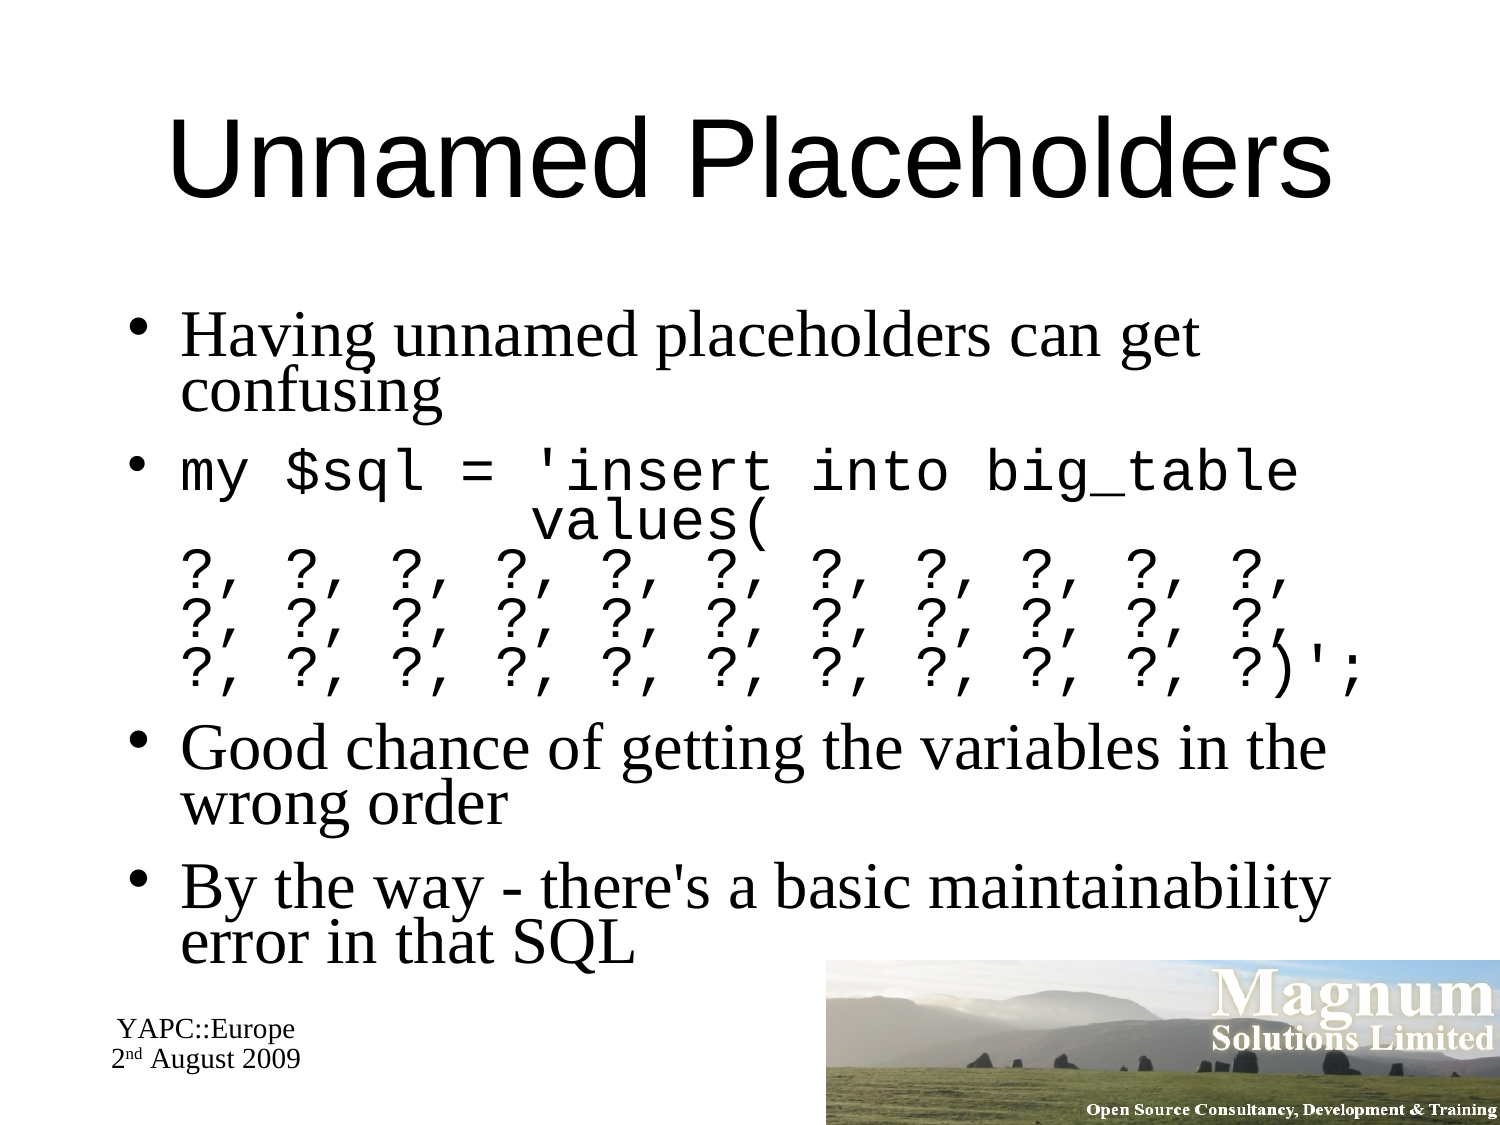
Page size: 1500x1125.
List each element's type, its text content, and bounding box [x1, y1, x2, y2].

title Unnamed Placeholders [110, 26, 1391, 288]
picture [826, 960, 1500, 1125]
list Having unnamed placeholders can get confusing my $sql = 'insert into big_table values( ?, ?, ?, ?, ?, ?, ?, ?, ?, ?, ?, ?, ?, ?, ?, ?, ?, ?, ?, ?, ?, ?, ?, ?, ?, ?, ?, ?, ?, ?, ?, ?, ?)'; Good chance of getting the variables in the wrong order By the way - there's a basic maintainability error in that SQL [110, 312, 1391, 1006]
